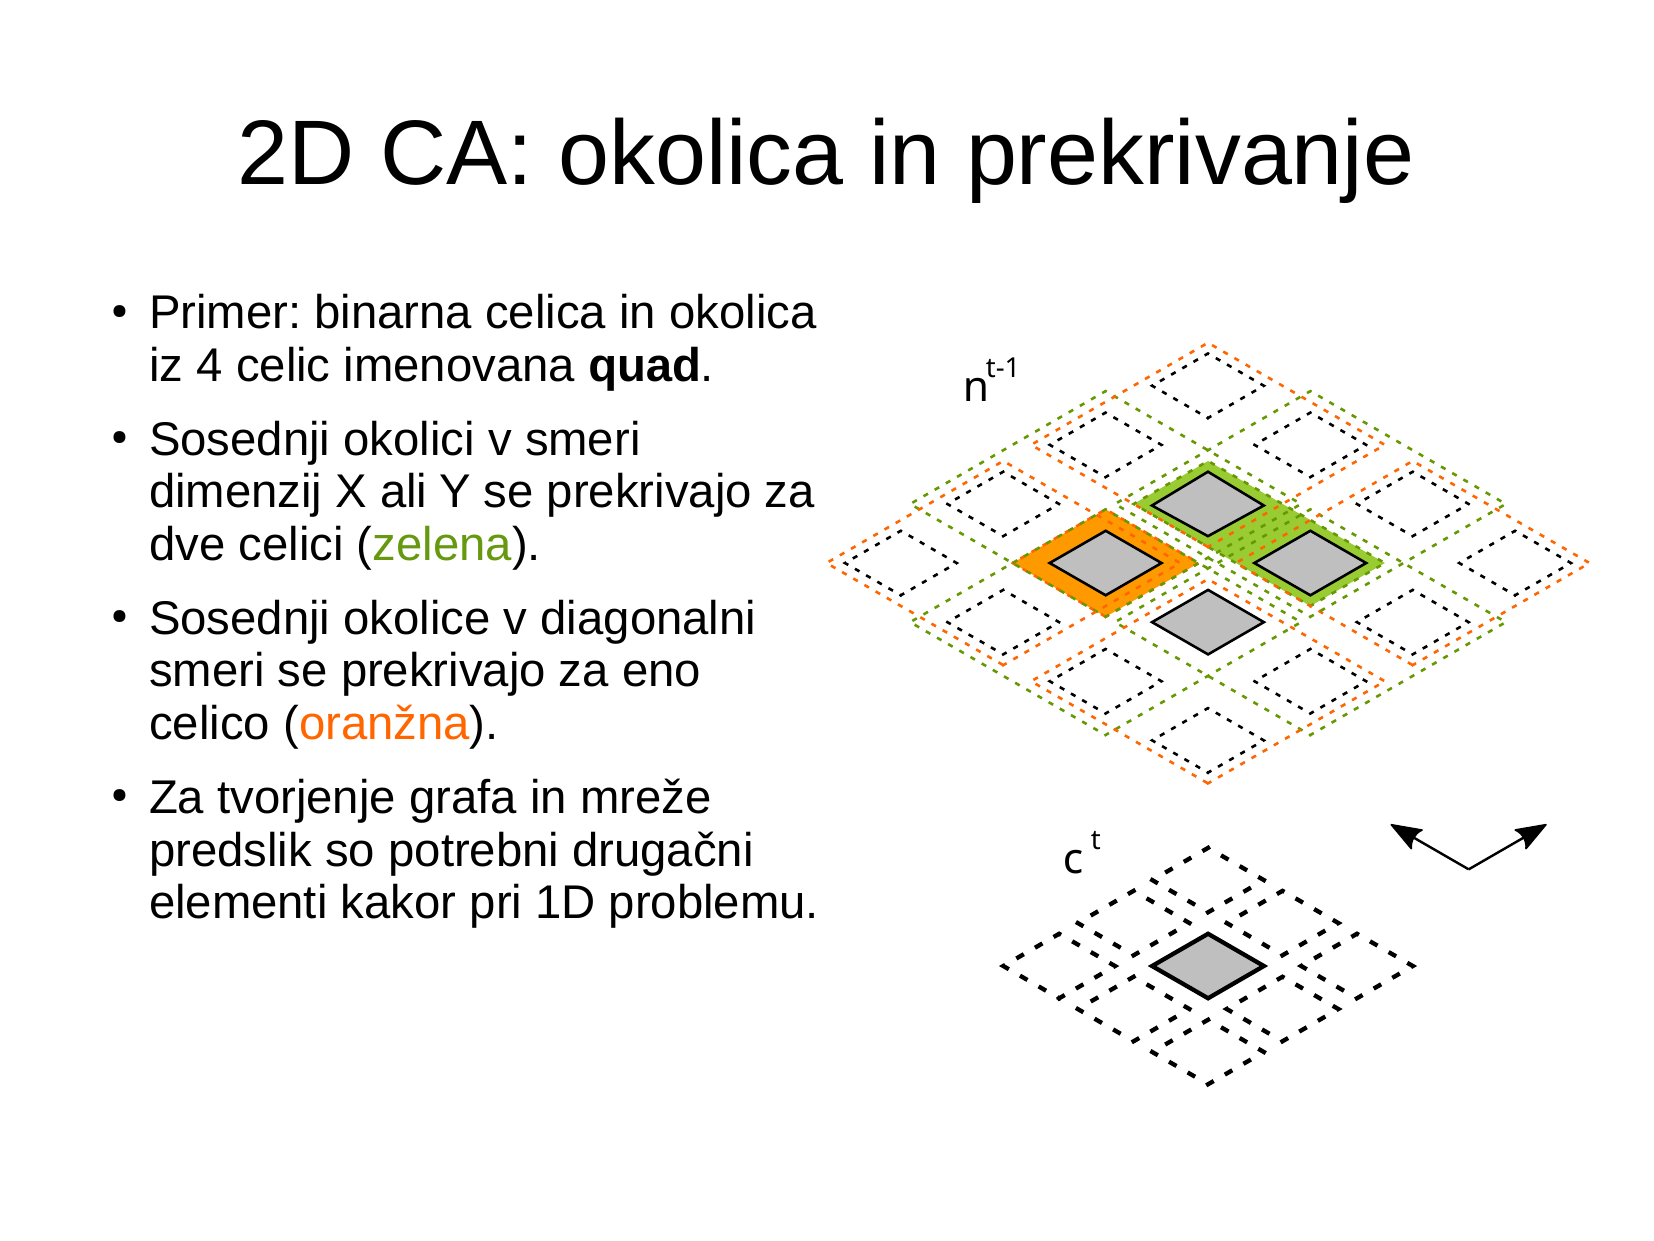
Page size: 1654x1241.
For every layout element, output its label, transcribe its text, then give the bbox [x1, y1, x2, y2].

list Primer: binarna celica in okolica iz 4 celic imenovana quad. Sosednji okolici v smeri dimenzij X ali Y se prekrivajo za dve celici (zelena). Sosednji okolice v diagonalni smeri se prekrivajo za eno celico (oranžna). Za tvorjenje grafa in mreže predslik so potrebni drugačni elementi kakor pri 1D problemu. [98, 285, 826, 1006]
title 2D CA: okolica in prekrivanje [82, 49, 1571, 257]
picture [817, 321, 1600, 1096]
